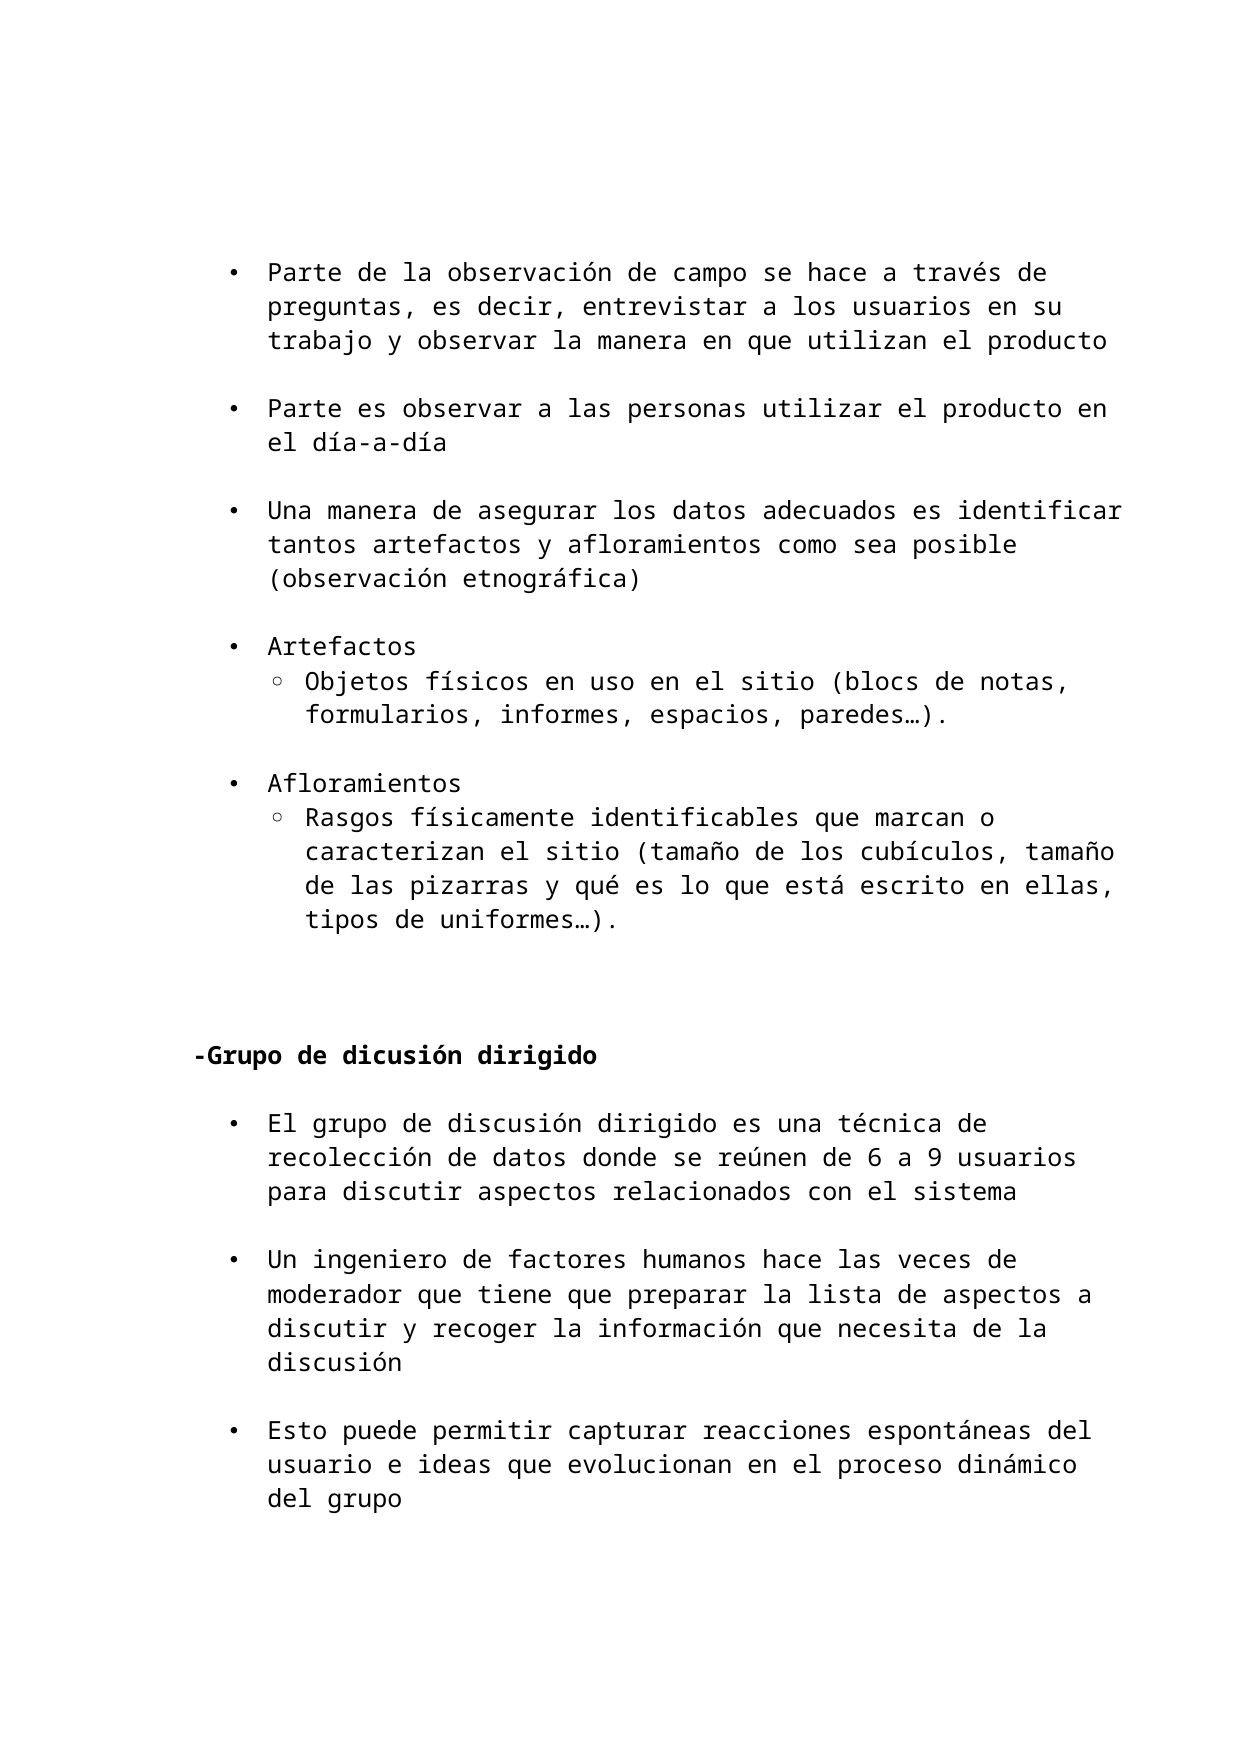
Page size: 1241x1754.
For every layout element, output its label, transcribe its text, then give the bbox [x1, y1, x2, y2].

list El grupo de discusión dirigido es una técnica de recolección de datos donde se reúnen de 6 a 9 usuarios para discutir aspectos relacionados con el sistema [229, 1106, 1122, 1208]
list Parte es observar a las personas utilizar el producto en el día-a-día [229, 391, 1122, 459]
list Una manera de asegurar los datos adecuados es identificar tantos artefactos y afloramientos como sea posible (observación etnográfica) [229, 493, 1122, 595]
list Artefactos [229, 629, 1122, 663]
list Rasgos físicamente identificables que marcan o caracterizan el sitio (tamaño de los cubículos, tamaño de las pizarras y qué es lo que está escrito en ellas, tipos de uniformes…). [267, 799, 1122, 936]
list Objetos físicos en uso en el sitio (blocs de notas, formularios, informes, espacios, paredes…). [267, 663, 1122, 731]
list Un ingeniero de factores humanos hace las veces de moderador que tiene que preparar la lista de aspectos a discutir y recoger la información que necesita de la discusión [229, 1242, 1122, 1378]
list Afloramientos [229, 765, 1122, 799]
list Parte de la observación de campo se hace a través de preguntas, es decir, entrevistar a los usuarios en su trabajo y observar la manera en que utilizan el producto [229, 254, 1122, 357]
list Esto puede permitir capturar reacciones espontáneas del usuario e ideas que evolucionan en el proceso dinámico del grupo [229, 1412, 1122, 1515]
text -Grupo de dicusión dirigido [118, 1038, 1122, 1072]
